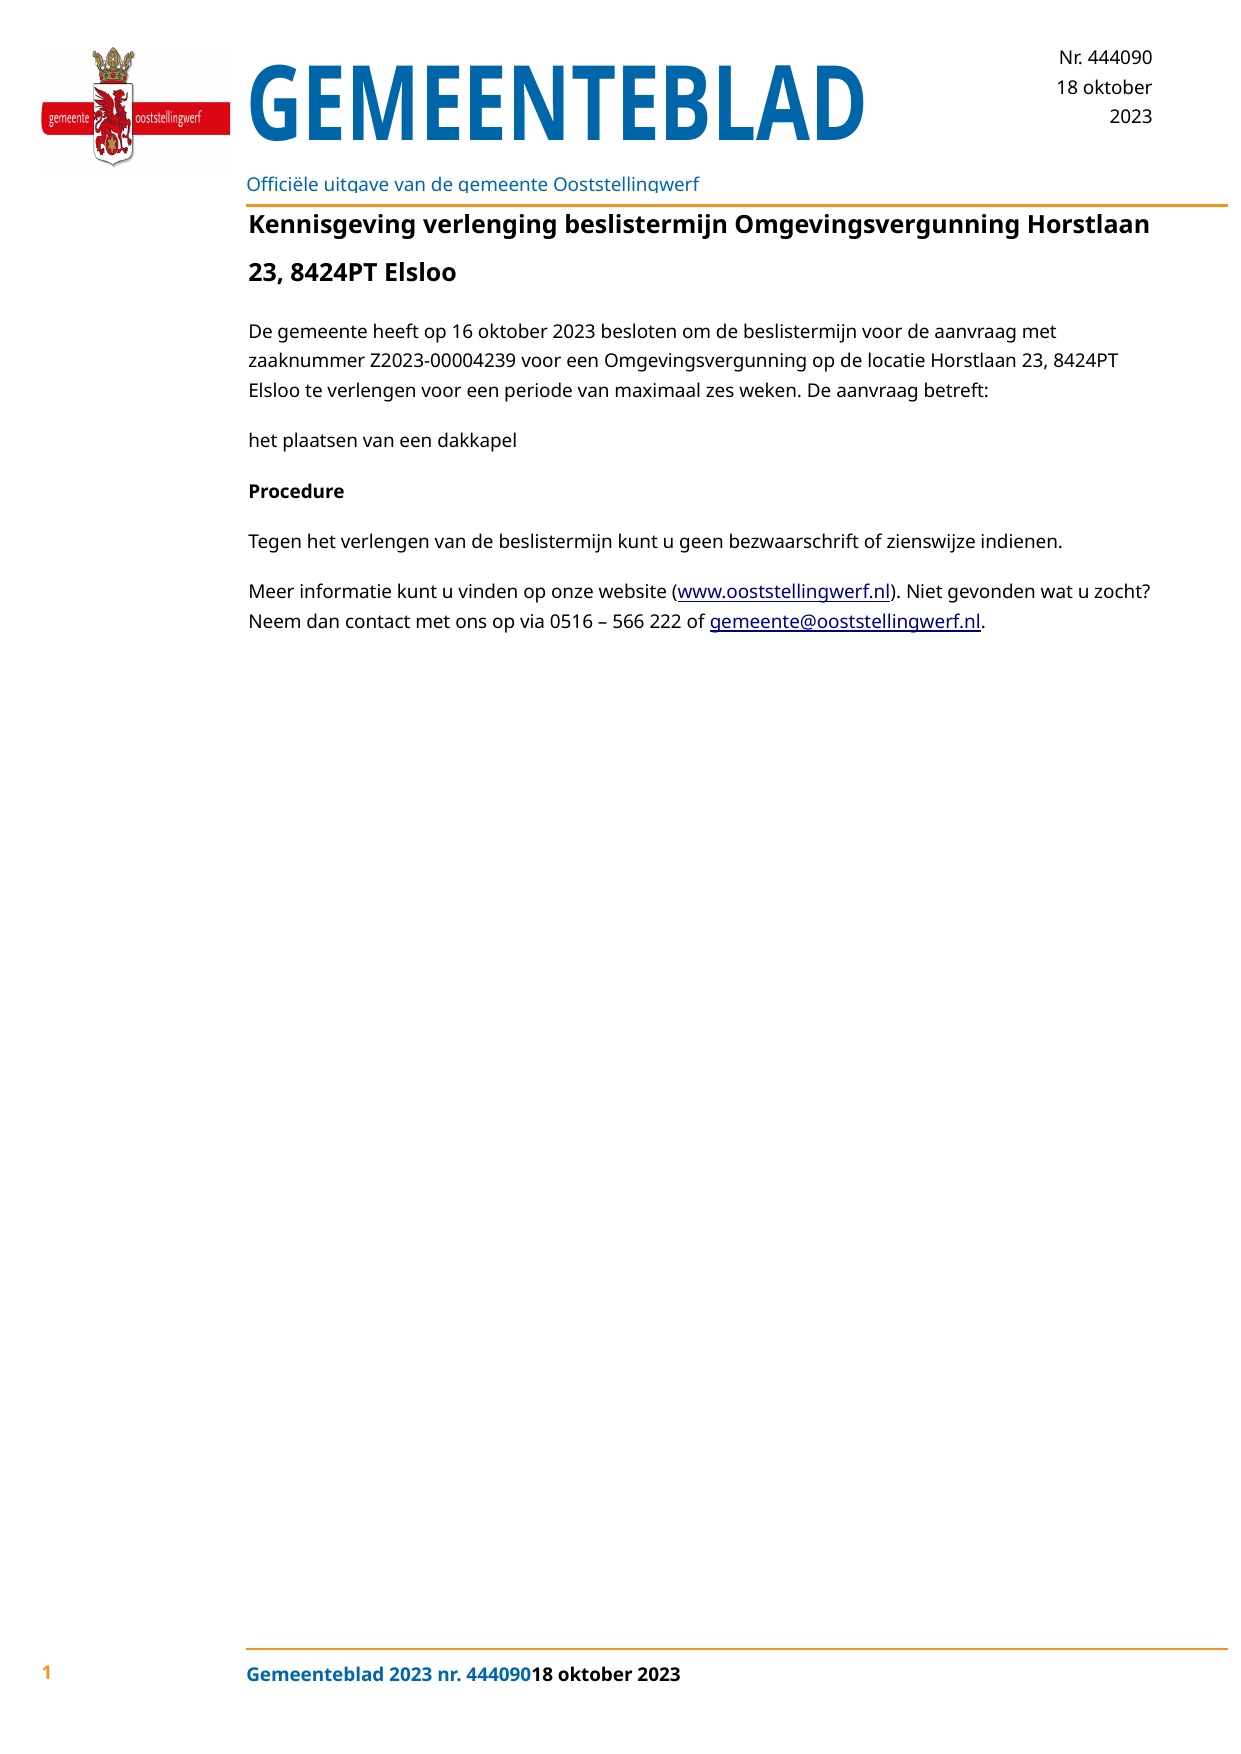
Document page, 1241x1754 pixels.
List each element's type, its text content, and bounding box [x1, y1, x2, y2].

text Procedure [248, 478, 1152, 504]
text Tegen het verlengen van de beslistermijn kunt u geen bezwaarschrift of zienswijze indienen. [248, 528, 1152, 554]
text het plaatsen van een dakkapel [248, 427, 1152, 453]
text Kennisgeving verlenging beslistermijn Omgevingsvergunning Horstlaan 23, 8424PT Elsloo [248, 207, 1152, 288]
text Meer informatie kunt u vinden op onze website (www.ooststellingwerf.nl). Niet gevonden wat u zocht? Neem dan contact met ons op via 0516 – 566 222 of gemeente@ooststellingwerf.nl. [248, 579, 1152, 634]
picture [41, 47, 231, 172]
text De gemeente heeft op 16 oktober 2023 besloten om de beslistermijn voor de aanvraag met zaaknummer Z2023-00004239 voor een Omgevingsvergunning op de locatie Horstlaan 23, 8424PT Elsloo te verlengen voor een periode van maximaal zes weken. De aanvraag betreft: [248, 318, 1152, 403]
